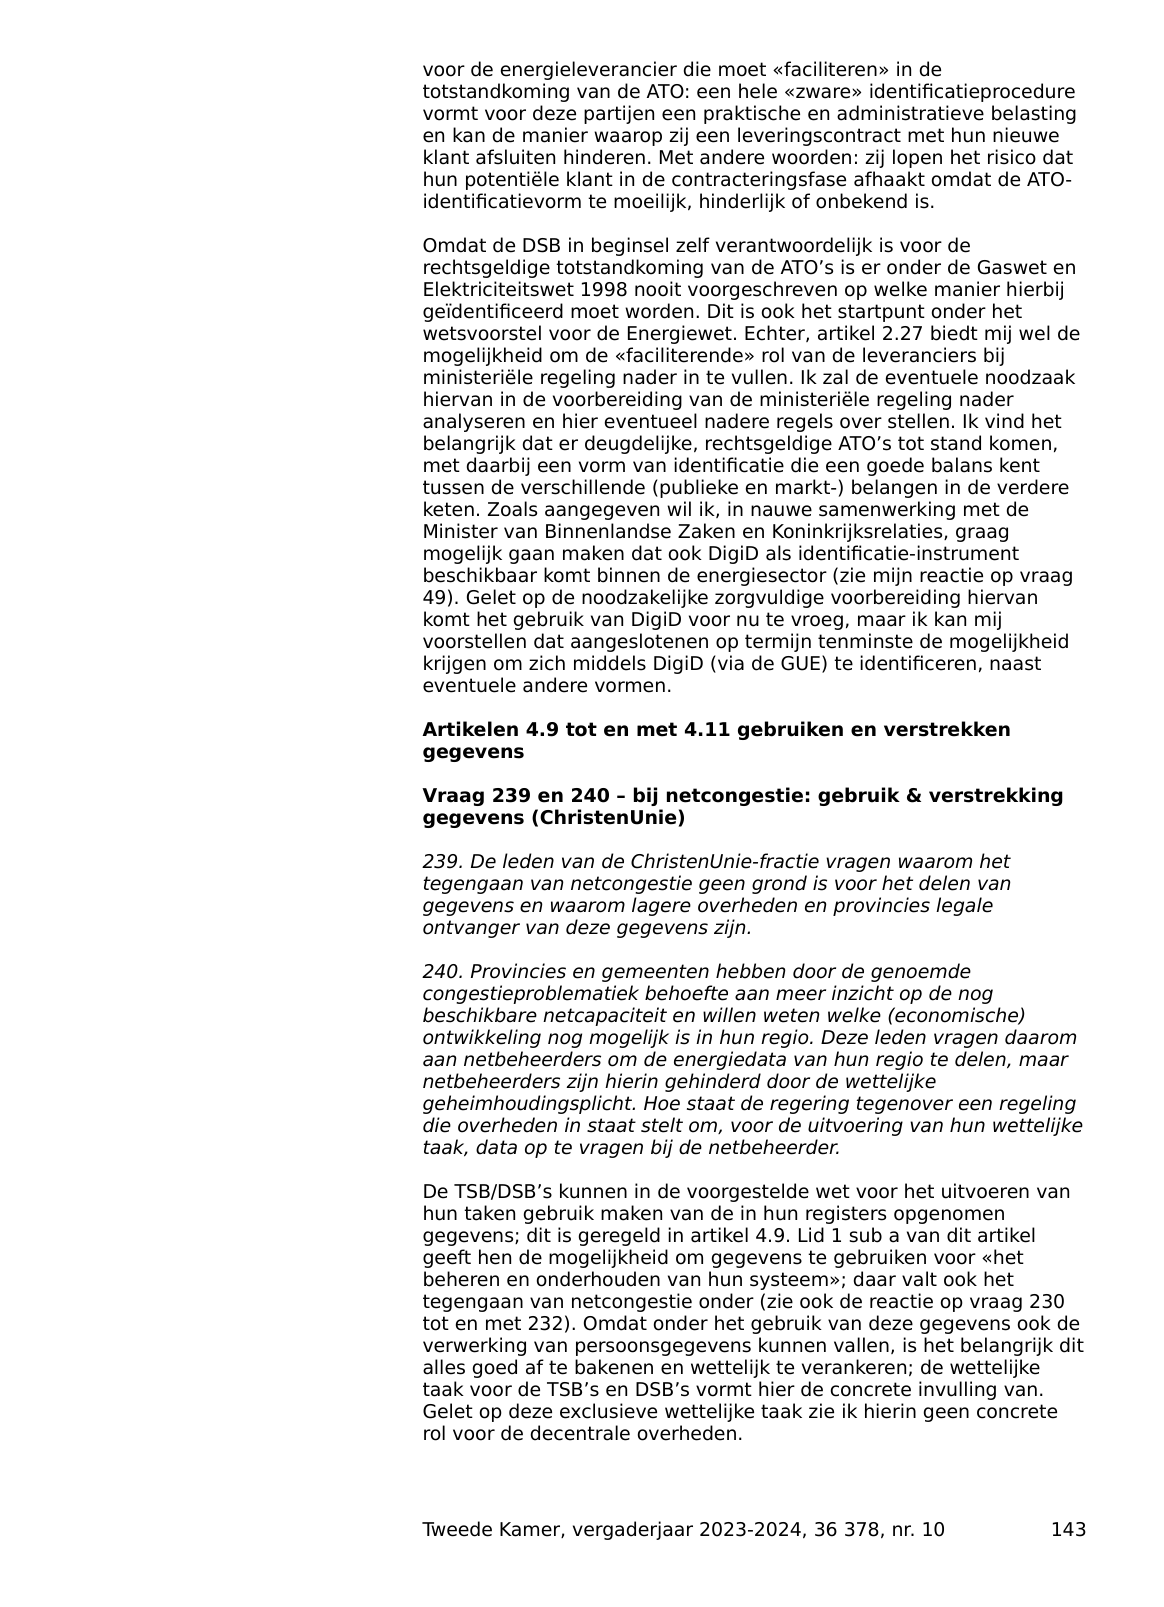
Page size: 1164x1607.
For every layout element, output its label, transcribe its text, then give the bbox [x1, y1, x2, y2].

subtitle 239. De leden van de ChristenUnie-fractie vragen waarom het tegengaan van netcongestie geen grond is voor het delen van gegevens en waarom lagere overheden en provincies legale ontvanger van deze gegevens zijn. [422, 851, 1087, 939]
text Omdat de DSB in beginsel zelf verantwoordelijk is voor de rechtsgeldige totstandkoming van de ATO’s is er onder de Gaswet en Elektriciteitswet 1998 nooit voorgeschreven op welke manier hierbij geïdentificeerd moet worden. Dit is ook het startpunt onder het wetsvoorstel voor de Energiewet. Echter, artikel 2.27 biedt mij wel de mogelijkheid om de «faciliterende» rol van de leveranciers bij ministeriële regeling nader in te vullen. Ik zal de eventuele noodzaak hiervan in de voorbereiding van de ministeriële regeling nader analyseren en hier eventueel nadere regels over stellen. Ik vind het belangrijk dat er deugdelijke, rechtsgeldige ATO’s tot stand komen, met daarbij een vorm van identificatie die een goede balans kent tussen de verschillende (publieke en markt-) belangen in de verdere keten. Zoals aangegeven wil ik, in nauwe samenwerking met de Minister van Binnenlandse Zaken en Koninkrijksrelaties, graag mogelijk gaan maken dat ook DigiD als identificatie-instrument beschikbaar komt binnen de energiesector (zie mijn reactie op vraag 49). Gelet op de noodzakelijke zorgvuldige voorbereiding hiervan komt het gebruik van DigiD voor nu te vroeg, maar ik kan mij voorstellen dat aangeslotenen op termijn tenminste de mogelijkheid krijgen om zich middels DigiD (via de GUE) te identificeren, naast eventuele andere vormen. [422, 235, 1087, 697]
subtitle Vraag 239 en 240 – bij netcongestie: gebruik & verstrekking gegevens (ChristenUnie) [422, 785, 1087, 829]
text voor de energieleverancier die moet «faciliteren» in de totstandkoming van de ATO: een hele «zware» identificatieprocedure vormt voor deze partijen een praktische en administratieve belasting en kan de manier waarop zij een leveringscontract met hun nieuwe klant afsluiten hinderen. Met andere woorden: zij lopen het risico dat hun potentiële klant in de contracteringsfase afhaakt omdat de ATO-identificatievorm te moeilijk, hinderlijk of onbekend is. [422, 59, 1087, 213]
subtitle 240. Provincies en gemeenten hebben door de genoemde congestieproblematiek behoefte aan meer inzicht op de nog beschikbare netcapaciteit en willen weten welke (economische) ontwikkeling nog mogelijk is in hun regio. Deze leden vragen daarom aan netbeheerders om de energiedata van hun regio te delen, maar netbeheerders zijn hierin gehinderd door de wettelijke geheimhoudingsplicht. Hoe staat de regering tegenover een regeling die overheden in staat stelt om, voor de uitvoering van hun wettelijke taak, data op te vragen bij de netbeheerder. [422, 961, 1087, 1159]
subtitle Artikelen 4.9 tot en met 4.11 gebruiken en verstrekken gegevens [422, 719, 1087, 763]
text De TSB/DSB’s kunnen in de voorgestelde wet voor het uitvoeren van hun taken gebruik maken van de in hun registers opgenomen gegevens; dit is geregeld in artikel 4.9. Lid 1 sub a van dit artikel geeft hen de mogelijkheid om gegevens te gebruiken voor «het beheren en onderhouden van hun systeem»; daar valt ook het tegengaan van netcongestie onder (zie ook de reactie op vraag 230 tot en met 232). Omdat onder het gebruik van deze gegevens ook de verwerking van persoonsgegevens kunnen vallen, is het belangrijk dit alles goed af te bakenen en wettelijk te verankeren; de wettelijke taak voor de TSB’s en DSB’s vormt hier de concrete invulling van. Gelet op deze exclusieve wettelijke taak zie ik hierin geen concrete rol voor de decentrale overheden. [422, 1181, 1087, 1445]
